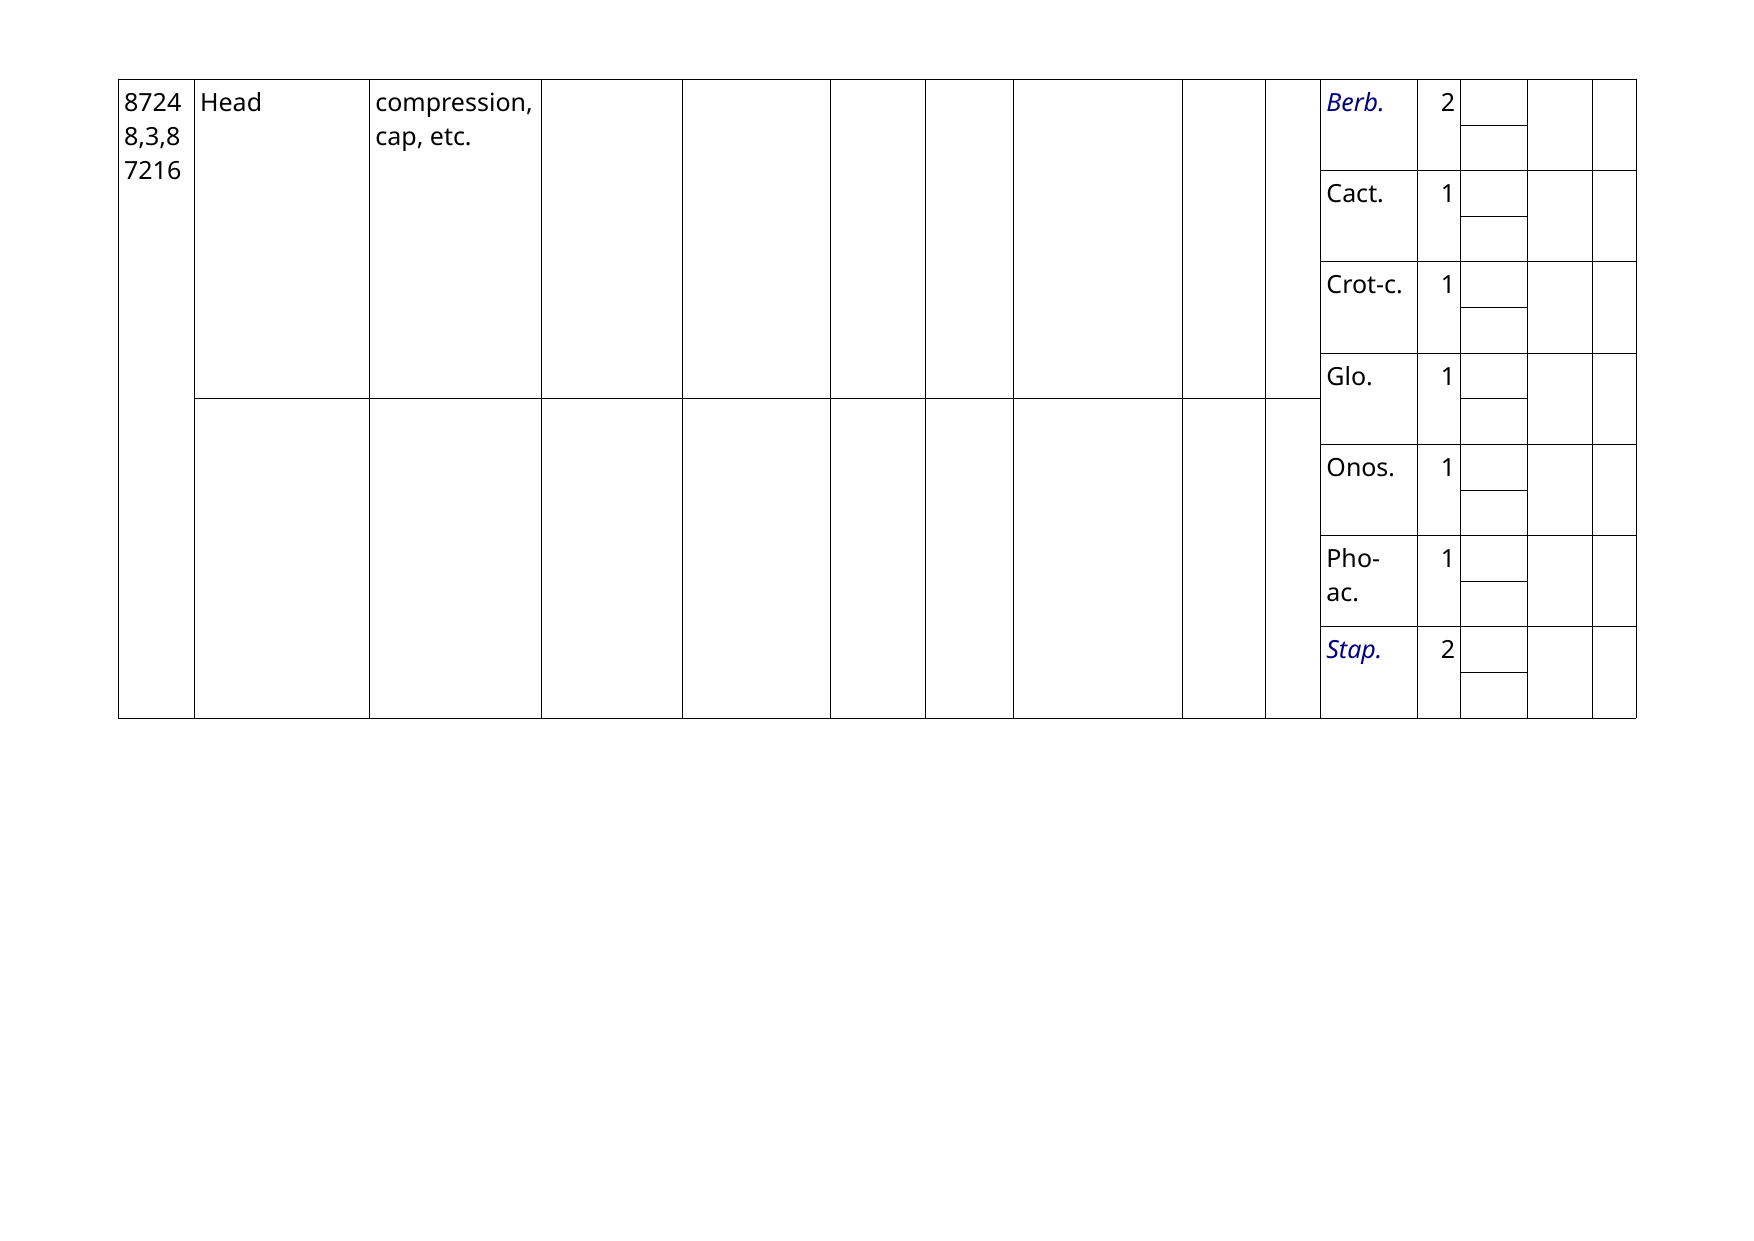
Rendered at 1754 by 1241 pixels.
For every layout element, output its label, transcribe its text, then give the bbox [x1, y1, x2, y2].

table_cell [831, 399, 925, 718]
table_cell [542, 80, 682, 398]
table_cell [1183, 80, 1265, 398]
table_cell Crot-c. [1321, 262, 1417, 353]
table_cell 1 [1418, 354, 1460, 444]
table_cell 1 [1418, 171, 1460, 261]
table_cell 2 [1418, 80, 1460, 170]
table_cell [370, 399, 541, 718]
table_cell [1183, 399, 1265, 718]
table_cell [1528, 627, 1592, 718]
table_cell [195, 399, 369, 718]
table_cell [1528, 171, 1592, 261]
table_cell [1528, 445, 1592, 535]
table_cell [926, 80, 1013, 398]
table_cell [683, 80, 830, 398]
table_cell [1461, 491, 1527, 535]
table_cell [542, 399, 682, 718]
table_cell [1461, 582, 1527, 626]
table_cell [1461, 262, 1527, 307]
table_cell [1593, 627, 1636, 718]
table_cell Head [195, 80, 369, 398]
table_cell [1593, 171, 1636, 261]
table_cell [831, 80, 925, 398]
table_cell Onos. [1321, 445, 1417, 535]
table_cell [1461, 308, 1527, 353]
table_cell [1461, 217, 1527, 261]
table_cell [1528, 80, 1592, 170]
table_cell Berb. [1321, 80, 1417, 170]
table_cell [1461, 80, 1527, 124]
table_cell [1593, 354, 1636, 444]
table_cell [1593, 80, 1636, 170]
table_cell Stap. [1321, 627, 1417, 718]
table_cell [1014, 399, 1182, 718]
table_cell [1528, 536, 1592, 626]
table_cell Glo. [1321, 354, 1417, 444]
table_cell [926, 399, 1013, 718]
table_cell 1 [1418, 262, 1460, 353]
table_cell [1461, 399, 1527, 444]
table_cell [1593, 445, 1636, 535]
table_cell [1528, 354, 1592, 444]
table_cell 87248,3,87216 [119, 80, 194, 718]
table_cell [1528, 262, 1592, 353]
table_cell Cact. [1321, 171, 1417, 261]
table_cell compression, cap, etc. [370, 80, 541, 398]
table_cell [1461, 536, 1527, 581]
table_cell 1 [1418, 445, 1460, 535]
table_cell [1461, 445, 1527, 489]
table_cell [1461, 673, 1527, 718]
table_cell 2 [1418, 627, 1460, 718]
table_cell [1461, 171, 1527, 216]
table_cell [1266, 399, 1320, 718]
table_cell 1 [1418, 536, 1460, 626]
table_cell [1014, 80, 1182, 398]
table_cell [1461, 354, 1527, 398]
table_cell [1593, 536, 1636, 626]
table_cell [1593, 262, 1636, 353]
table_cell [1461, 627, 1527, 672]
table_cell [1266, 80, 1320, 398]
table_cell [1461, 126, 1527, 170]
table_cell [683, 399, 830, 718]
table_cell Pho-ac. [1321, 536, 1417, 626]
